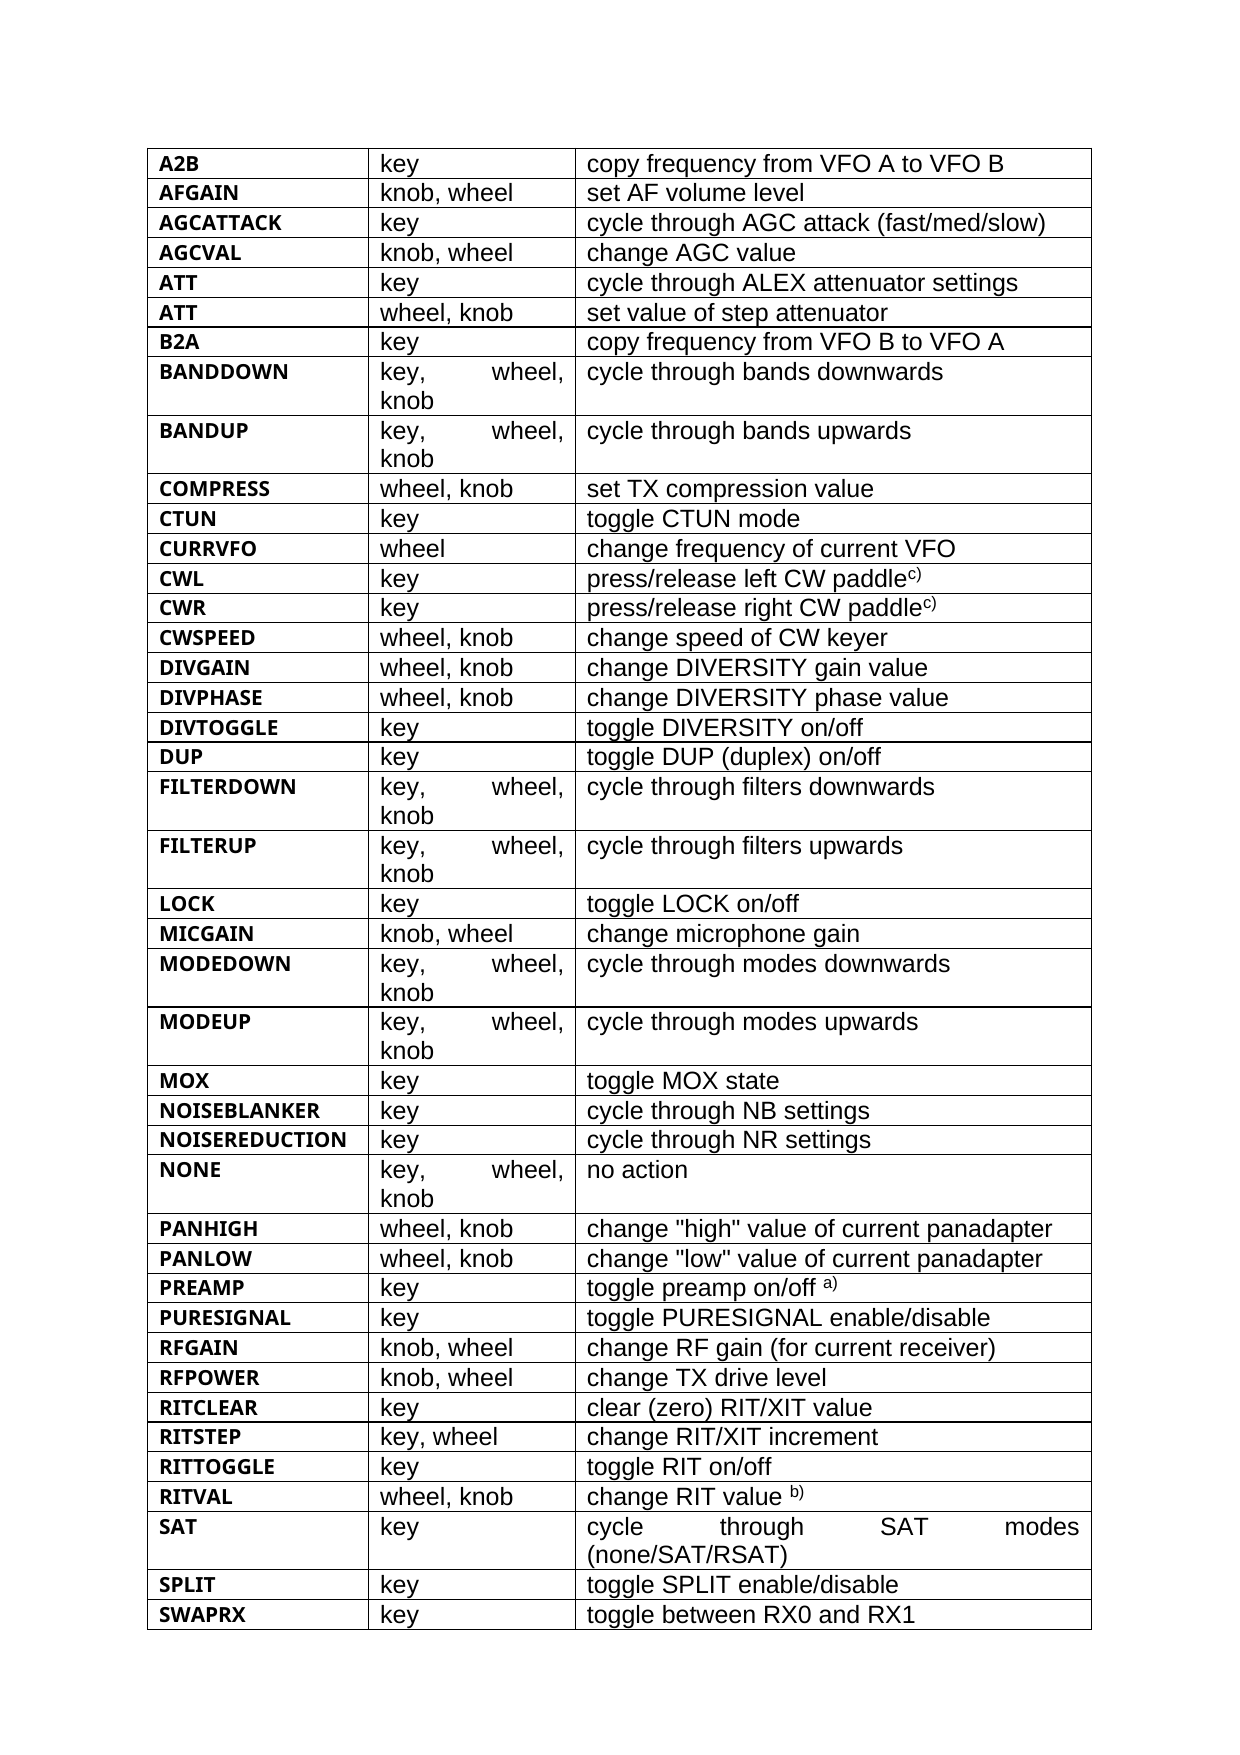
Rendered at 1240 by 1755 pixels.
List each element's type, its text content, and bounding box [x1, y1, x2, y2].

table_cell NOISEREDUCTION [148, 1126, 368, 1154]
table_cell cycle through AGC attack (fast/med/slow) [576, 208, 1091, 237]
table_cell AGCATTACK [148, 208, 368, 237]
table_cell FILTERUP [148, 831, 368, 888]
table_cell cycle through SAT modes (none/SAT/RSAT) [576, 1512, 1091, 1569]
table_cell DIVGAIN [148, 653, 368, 682]
table_cell cycle through modes upwards [576, 1008, 1091, 1065]
table_cell knob, wheel [369, 919, 575, 948]
table_cell wheel [369, 534, 575, 563]
table_cell toggle RIT on/off [576, 1452, 1091, 1481]
table_cell set value of step attenuator [576, 298, 1091, 326]
table_cell AFGAIN [148, 179, 368, 207]
table_cell DIVTOGGLE [148, 713, 368, 741]
table_cell key [369, 1126, 575, 1154]
table_cell key [369, 564, 575, 592]
table_cell change TX drive level [576, 1363, 1091, 1392]
table_cell key [369, 1066, 575, 1095]
table_cell change "high" value of current panadapter [576, 1214, 1091, 1243]
table_cell toggle SPLIT enable/disable [576, 1570, 1091, 1599]
table_cell key [369, 328, 575, 356]
table_cell key [369, 1452, 575, 1481]
table_cell MOX [148, 1066, 368, 1095]
table_cell cycle through bands downwards [576, 357, 1091, 415]
table_cell FILTERDOWN [148, 772, 368, 830]
table_cell key [369, 268, 575, 297]
table_cell press/release left CW paddlec) [576, 564, 1091, 592]
table_cell press/release right CW paddlec) [576, 594, 1091, 622]
table_cell wheel, knob [369, 623, 575, 652]
table_cell copy frequency from VFO A to VFO B [576, 149, 1091, 177]
table_cell knob, wheel [369, 1363, 575, 1392]
table_cell CURRVFO [148, 534, 368, 563]
table_cell LOCK [148, 889, 368, 918]
table_cell DUP [148, 743, 368, 771]
table_cell wheel, knob [369, 474, 575, 503]
table_cell key [369, 1096, 575, 1124]
table_cell CTUN [148, 504, 368, 533]
table_cell toggle between RX0 and RX1 [576, 1600, 1091, 1629]
table_cell RITVAL [148, 1482, 368, 1511]
table_cell wheel, knob [369, 1482, 575, 1511]
table_cell AGCVAL [148, 238, 368, 267]
table_cell RITCLEAR [148, 1393, 368, 1421]
table_cell toggle preamp on/off a) [576, 1274, 1091, 1302]
table_cell toggle MOX state [576, 1066, 1091, 1095]
table_cell toggle PURESIGNAL enable/disable [576, 1303, 1091, 1332]
table_cell cycle through NB settings [576, 1096, 1091, 1124]
table_cell key [369, 1303, 575, 1332]
table_cell knob, wheel [369, 1333, 575, 1362]
table_cell wheel, knob [369, 1244, 575, 1272]
table_cell key, wheel [369, 1423, 575, 1451]
table_cell knob, wheel [369, 179, 575, 207]
table_cell change speed of CW keyer [576, 623, 1091, 652]
table_cell ATT [148, 268, 368, 297]
table_cell key [369, 208, 575, 237]
table_cell SAT [148, 1512, 368, 1569]
table_cell change frequency of current VFO [576, 534, 1091, 563]
table_cell key [369, 1600, 575, 1629]
table_cell key [369, 1570, 575, 1599]
table_cell toggle DUP (duplex) on/off [576, 743, 1091, 771]
table_cell cycle through NR settings [576, 1126, 1091, 1154]
table_cell set TX compression value [576, 474, 1091, 503]
table_cell MICGAIN [148, 919, 368, 948]
table_cell cycle through modes downwards [576, 949, 1091, 1006]
table_cell toggle CTUN mode [576, 504, 1091, 533]
table_cell RITTOGGLE [148, 1452, 368, 1481]
table_cell change AGC value [576, 238, 1091, 267]
table_cell key, wheel, knob [369, 416, 575, 473]
table_cell wheel, knob [369, 683, 575, 712]
table_cell change RIT/XIT increment [576, 1423, 1091, 1451]
table_cell MODEUP [148, 1008, 368, 1065]
table_cell key, wheel, knob [369, 831, 575, 888]
table_cell wheel, knob [369, 298, 575, 326]
table_cell key, wheel, knob [369, 949, 575, 1006]
table_cell DIVPHASE [148, 683, 368, 712]
table_cell PREAMP [148, 1274, 368, 1302]
table_cell PANLOW [148, 1244, 368, 1272]
table_cell key [369, 743, 575, 771]
table_cell key, wheel, knob [369, 1155, 575, 1213]
table_cell key [369, 1274, 575, 1302]
table_cell change DIVERSITY phase value [576, 683, 1091, 712]
table_cell key [369, 889, 575, 918]
table_cell SWAPRX [148, 1600, 368, 1629]
table_cell BANDUP [148, 416, 368, 473]
table_cell knob, wheel [369, 238, 575, 267]
table_cell key [369, 504, 575, 533]
table_cell COMPRESS [148, 474, 368, 503]
table_cell B2A [148, 328, 368, 356]
table_cell wheel, knob [369, 1214, 575, 1243]
table_cell clear (zero) RIT/XIT value [576, 1393, 1091, 1421]
table_cell no action [576, 1155, 1091, 1213]
table_cell RFPOWER [148, 1363, 368, 1392]
table_cell cycle through filters downwards [576, 772, 1091, 830]
table_cell NONE [148, 1155, 368, 1213]
table_cell cycle through filters upwards [576, 831, 1091, 888]
table_cell toggle DIVERSITY on/off [576, 713, 1091, 741]
table_cell CWR [148, 594, 368, 622]
table_cell key [369, 594, 575, 622]
table_cell change "low" value of current panadapter [576, 1244, 1091, 1272]
table_cell ATT [148, 298, 368, 326]
table_cell CWL [148, 564, 368, 592]
table_cell copy frequency from VFO B to VFO A [576, 328, 1091, 356]
table_cell set AF volume level [576, 179, 1091, 207]
table_cell change RIT value b) [576, 1482, 1091, 1511]
table_cell change microphone gain [576, 919, 1091, 948]
table_cell A2B [148, 149, 368, 177]
table_cell key, wheel, knob [369, 772, 575, 830]
table_cell key [369, 1512, 575, 1569]
table_cell key [369, 713, 575, 741]
table_cell key, wheel, knob [369, 1008, 575, 1065]
table_cell RFGAIN [148, 1333, 368, 1362]
table_cell NOISEBLANKER [148, 1096, 368, 1124]
table_cell wheel, knob [369, 653, 575, 682]
table_cell cycle through bands upwards [576, 416, 1091, 473]
table_cell PURESIGNAL [148, 1303, 368, 1332]
table_cell toggle LOCK on/off [576, 889, 1091, 918]
table_cell CWSPEED [148, 623, 368, 652]
table_cell BANDDOWN [148, 357, 368, 415]
table_cell MODEDOWN [148, 949, 368, 1006]
table_cell RITSTEP [148, 1423, 368, 1451]
table_cell change DIVERSITY gain value [576, 653, 1091, 682]
table_cell key [369, 149, 575, 177]
table_cell SPLIT [148, 1570, 368, 1599]
table_cell PANHIGH [148, 1214, 368, 1243]
table_cell cycle through ALEX attenuator settings [576, 268, 1091, 297]
table_cell key, wheel, knob [369, 357, 575, 415]
table_cell key [369, 1393, 575, 1421]
table_cell change RF gain (for current receiver) [576, 1333, 1091, 1362]
